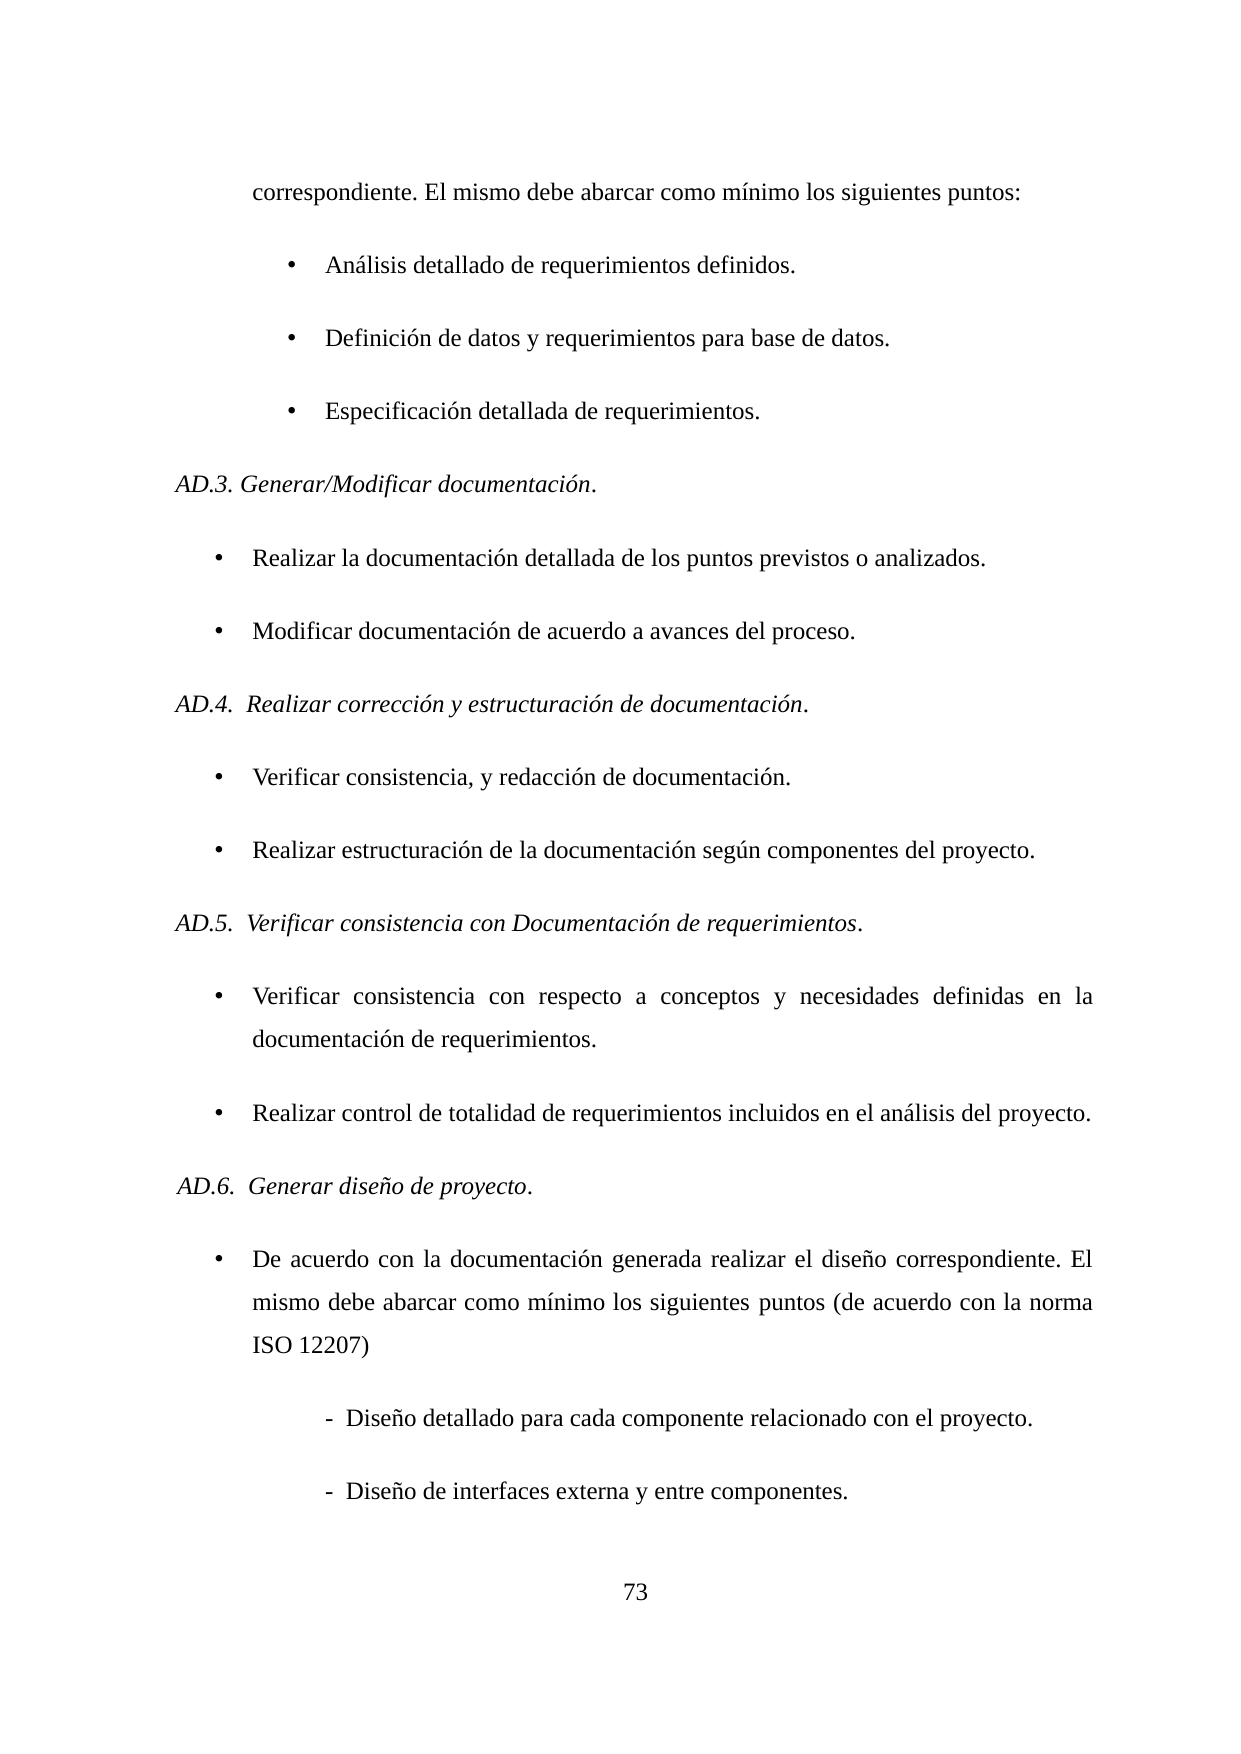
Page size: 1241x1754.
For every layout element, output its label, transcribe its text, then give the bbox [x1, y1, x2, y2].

list correspondiente. El mismo debe abarcar como mínimo los siguientes puntos: [214, 177, 1093, 206]
list Modificar documentación de acuerdo a avances del proceso. [214, 616, 1093, 644]
list AD.3. Generar/Modificar documentación. [175, 469, 1093, 498]
list Verificar consistencia con respecto a conceptos y necesidades definidas en la documentación de requerimientos. [214, 981, 1093, 1053]
list AD.4. Realizar corrección y estructuración de documentación. [175, 689, 1093, 718]
list Definición de datos y requerimientos para base de datos. [287, 323, 1093, 352]
list - Diseño de interfaces externa y entre componentes. [287, 1476, 1093, 1505]
list AD.5. Verificar consistencia con Documentación de requerimientos. [175, 908, 1093, 937]
list Realizar estructuración de la documentación según componentes del proyecto. [214, 835, 1093, 864]
list Realizar control de totalidad de requerimientos incluidos en el análisis del proyecto. [214, 1098, 1093, 1126]
text AD.6. Generar diseño de proyecto. [175, 1171, 1093, 1199]
list Verificar consistencia, y redacción de documentación. [214, 762, 1093, 791]
list - Diseño detallado para cada componente relacionado con el proyecto. [287, 1403, 1093, 1432]
list Especificación detallada de requerimientos. [287, 396, 1093, 425]
list De acuerdo con la documentación generada realizar el diseño correspondiente. El mismo debe abarcar como mínimo los siguientes puntos (de acuerdo con la norma ISO 12207) [214, 1244, 1093, 1359]
list Análisis detallado de requerimientos definidos. [287, 250, 1093, 279]
list Realizar la documentación detallada de los puntos previstos o analizados. [214, 543, 1093, 571]
